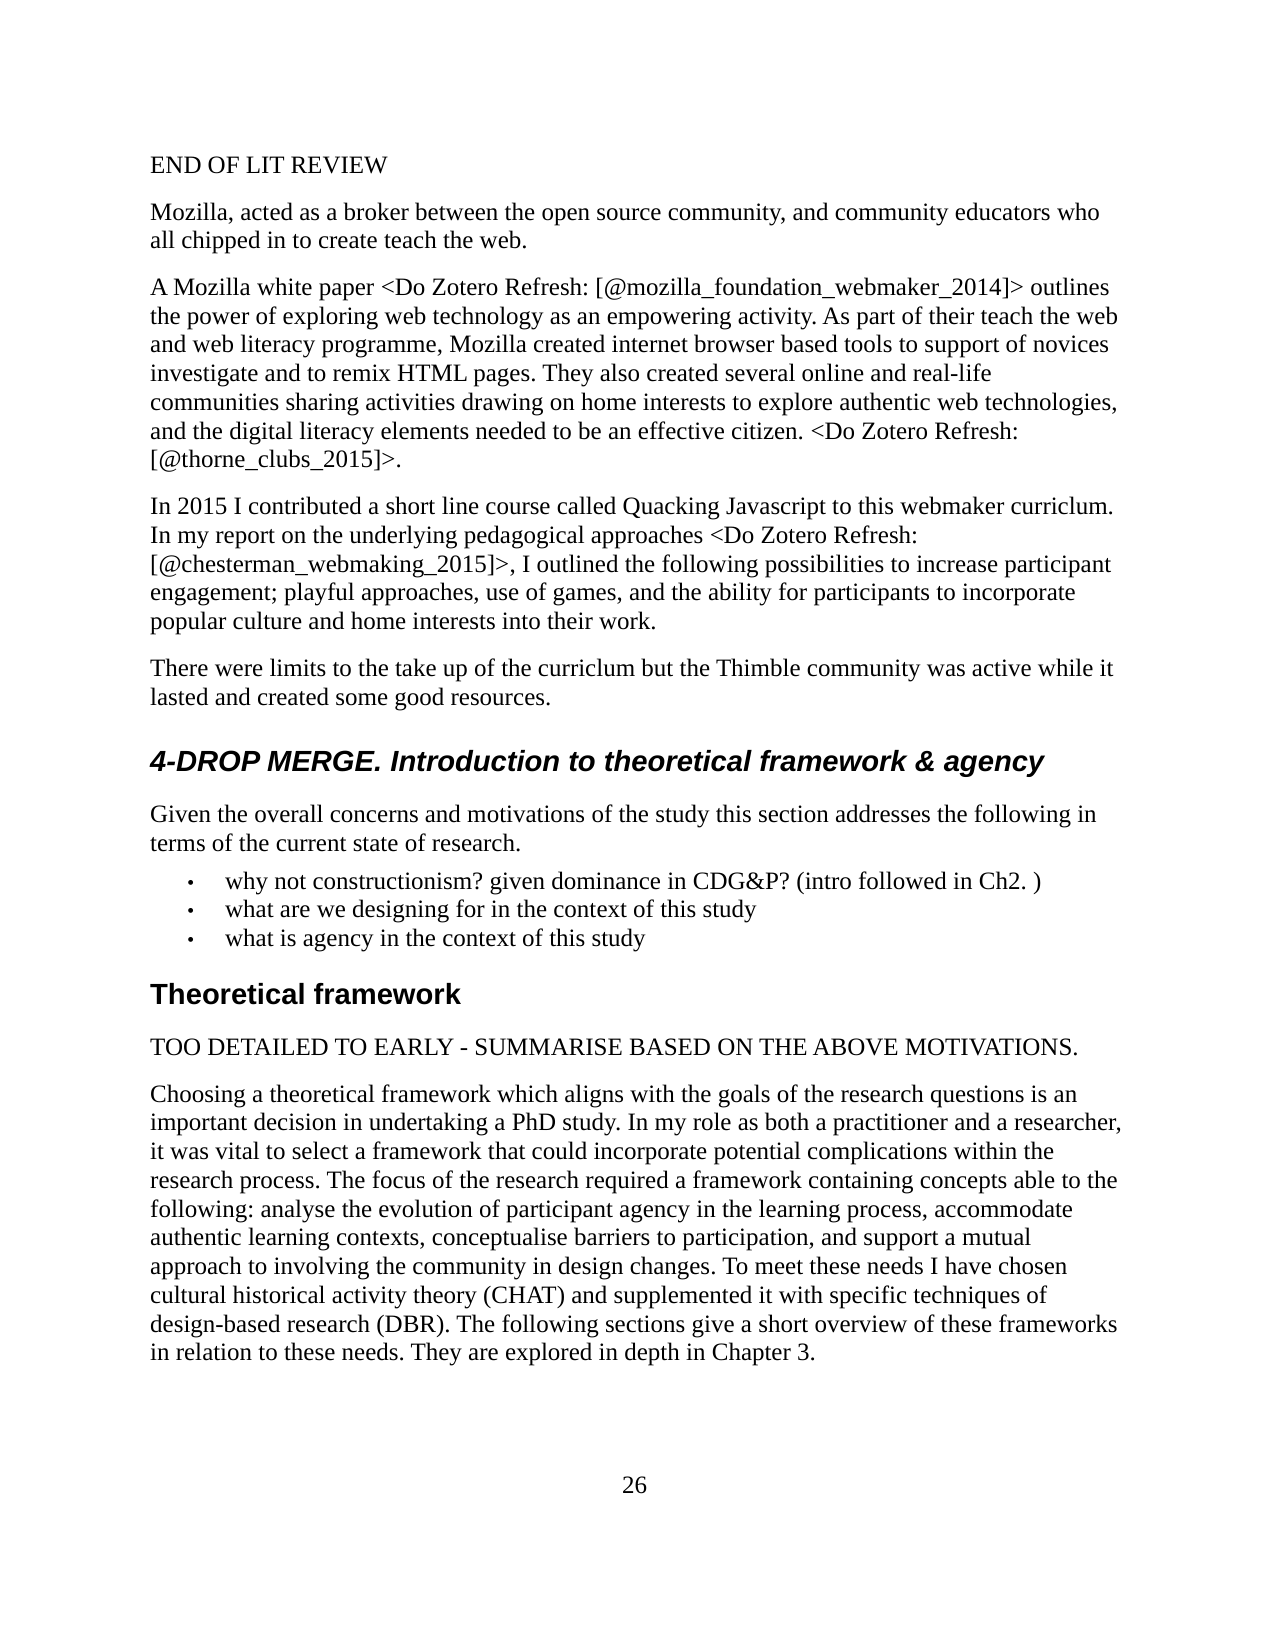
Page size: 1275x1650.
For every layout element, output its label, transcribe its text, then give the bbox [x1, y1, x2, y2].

text Mozilla, acted as a broker between the open source community, and community educators who all chipped in to create teach the web. [150, 197, 1125, 254]
text TOO DETAILED TO EARLY - SUMMARISE BASED ON THE ABOVE MOTIVATIONS. [150, 1032, 1125, 1061]
text END OF LIT REVIEW [150, 150, 1125, 179]
list what is agency in the context of this study [187, 923, 1125, 952]
text Given the overall concerns and motivations of the study this section addresses the following in terms of the current state of research. [150, 799, 1125, 857]
subtitle 4-DROP MERGE. Introduction to theoretical framework & agency [150, 744, 1125, 778]
text Choosing a theoretical framework which aligns with the goals of the research questions is an important decision in undertaking a PhD study. In my role as both a practitioner and a researcher, it was vital to select a framework that could incorporate potential complications within the research process. The focus of the research required a framework containing concepts able to the following: analyse the evolution of participant agency in the learning process, accommodate authentic learning contexts, conceptualise barriers to participation, and support a mutual approach to involving the community in design changes. To meet these needs I have chosen cultural historical activity theory (CHAT) and supplemented it with specific techniques of design-based research (DBR). The following sections give a short overview of these frameworks in relation to these needs. They are explored in depth in Chapter 3. [150, 1079, 1125, 1366]
list why not constructionism? given dominance in CDG&P? (intro followed in Ch2. ) [187, 866, 1125, 894]
text In 2015 I contributed a short line course called Quacking Javascript to this webmaker curriclum. In my report on the underlying pedagogical approaches <Do Zotero Refresh: [@chesterman_webmaking_2015]>, I outlined the following possibilities to increase participant engagement; playful approaches, use of games, and the ability for participants to incorporate popular culture and home interests into their work. [150, 491, 1125, 635]
text There were limits to the take up of the curriclum but the Thimble community was active while it lasted and created some good resources. [150, 653, 1125, 710]
text A Mozilla white paper <Do Zotero Refresh: [@mozilla_foundation_webmaker_2014]> outlines the power of exploring web technology as an empowering activity. As part of their teach the web and web literacy programme, Mozilla created internet browser based tools to support of novices investigate and to remix HTML pages. They also created several online and real-life communities sharing activities drawing on home interests to explore authentic web technologies, and the digital literacy elements needed to be an effective citizen. <Do Zotero Refresh: [@thorne_clubs_2015]>. [150, 272, 1125, 473]
list what are we designing for in the context of this study [187, 894, 1125, 923]
subtitle Theoretical framework [150, 977, 1125, 1011]
